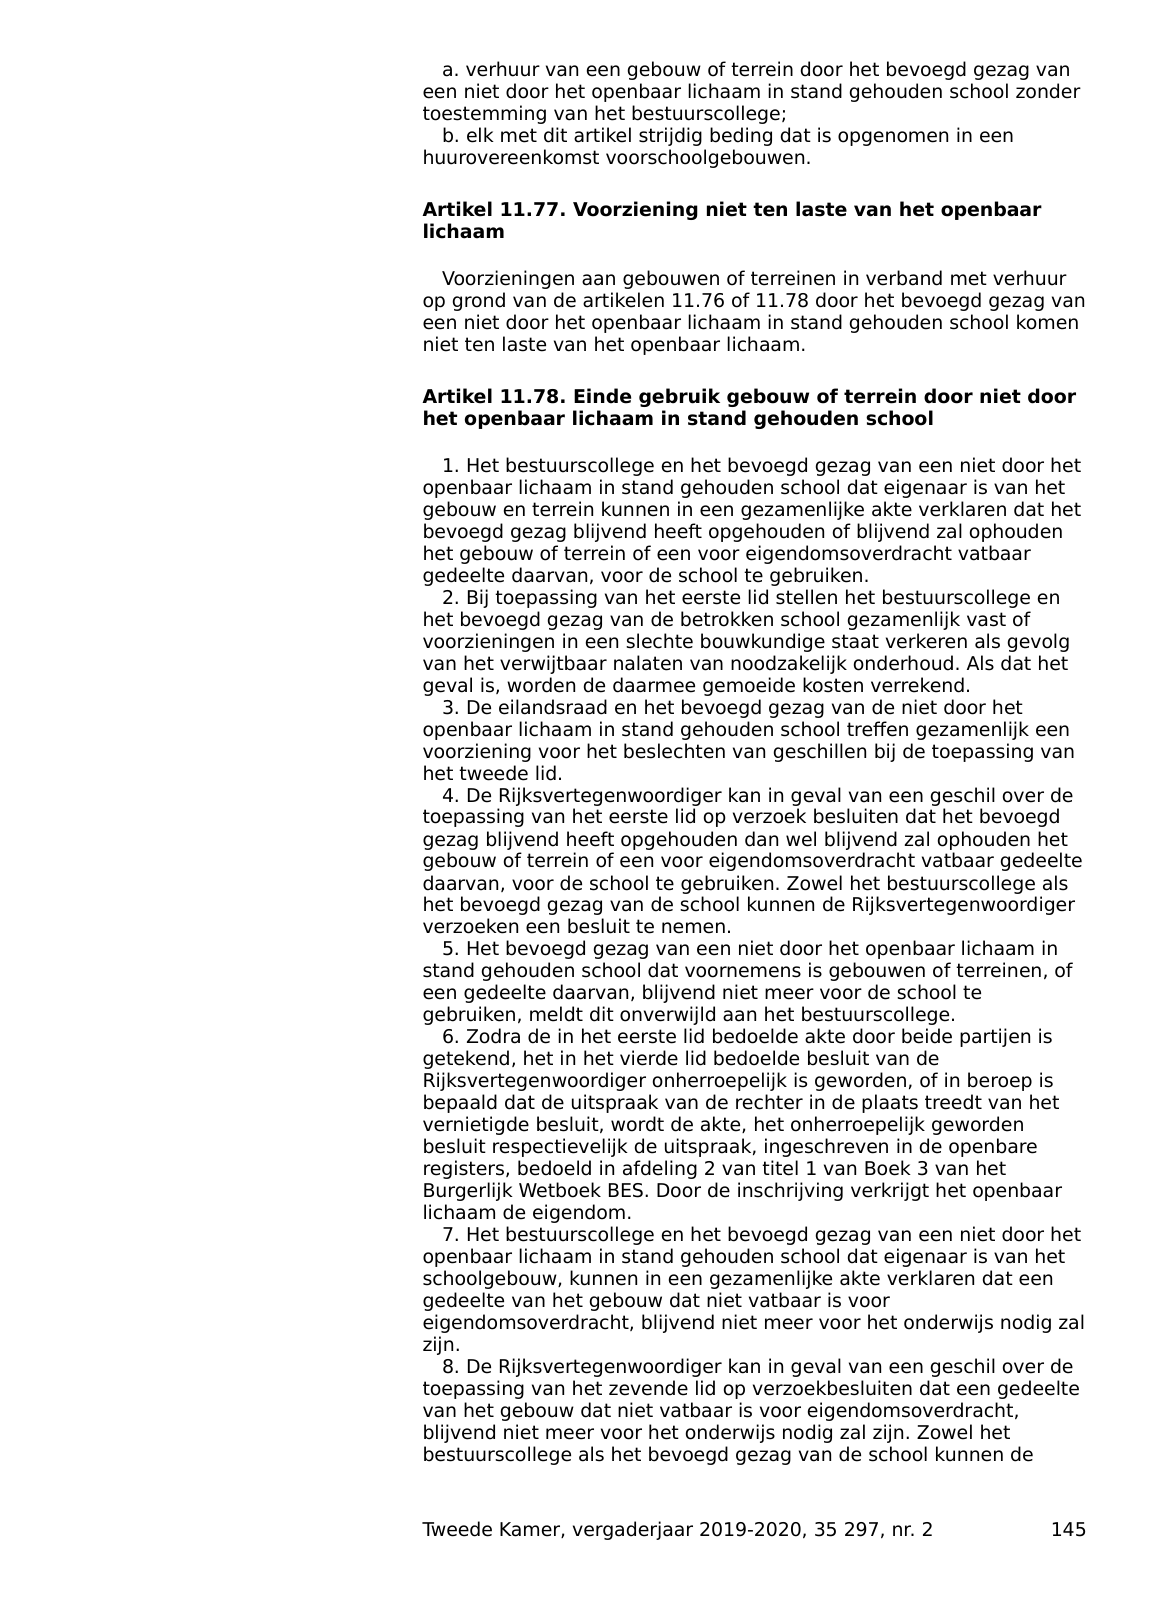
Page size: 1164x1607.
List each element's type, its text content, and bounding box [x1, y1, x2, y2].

subtitle Artikel 11.78. Einde gebruik gebouw of terrein door niet door het openbaar lichaam in stand gehouden school [422, 386, 1087, 430]
text Voorzieningen aan gebouwen of terreinen in verband met verhuur op grond van de artikelen 11.76 of 11.78 door het bevoegd gezag van een niet door het openbaar lichaam in stand gehouden school komen niet ten laste van het openbaar lichaam. [422, 268, 1087, 356]
subtitle Artikel 11.77. Voorziening niet ten laste van het openbaar lichaam [422, 199, 1087, 243]
text a. verhuur van een gebouw of terrein door het bevoegd gezag van een niet door het openbaar lichaam in stand gehouden school zonder toestemming van het bestuurscollege; [422, 59, 1087, 125]
text 3. De eilandsraad en het bevoegd gezag van de niet door het openbaar lichaam in stand gehouden school treffen gezamenlijk een voorziening voor het beslechten van geschillen bij de toepassing van het tweede lid. [422, 697, 1087, 784]
text 4. De Rijksvertegenwoordiger kan in geval van een geschil over de toepassing van het eerste lid op verzoek besluiten dat het bevoegd gezag blijvend heeft opgehouden dan wel blijvend zal ophouden het gebouw of terrein of een voor eigendomsoverdracht vatbaar gedeelte daarvan, voor de school te gebruiken. Zowel het bestuurscollege als het bevoegd gezag van de school kunnen de Rijksvertegenwoordiger verzoeken een besluit te nemen. [422, 784, 1087, 938]
text 7. Het bestuurscollege en het bevoegd gezag van een niet door het openbaar lichaam in stand gehouden school dat eigenaar is van het schoolgebouw, kunnen in een gezamenlijke akte verklaren dat een gedeelte van het gebouw dat niet vatbaar is voor eigendomsoverdracht, blijvend niet meer voor het onderwijs nodig zal zijn. [422, 1224, 1087, 1356]
text 1. Het bestuurscollege en het bevoegd gezag van een niet door het openbaar lichaam in stand gehouden school dat eigenaar is van het gebouw en terrein kunnen in een gezamenlijke akte verklaren dat het bevoegd gezag blijvend heeft opgehouden of blijvend zal ophouden het gebouw of terrein of een voor eigendomsoverdracht vatbaar gedeelte daarvan, voor de school te gebruiken. [422, 455, 1087, 587]
text b. elk met dit artikel strijdig beding dat is opgenomen in een huurovereenkomst voorschoolgebouwen. [422, 125, 1087, 169]
text 2. Bij toepassing van het eerste lid stellen het bestuurscollege en het bevoegd gezag van de betrokken school gezamenlijk vast of voorzieningen in een slechte bouwkundige staat verkeren als gevolg van het verwijtbaar nalaten van noodzakelijk onderhoud. Als dat het geval is, worden de daarmee gemoeide kosten verrekend. [422, 587, 1087, 697]
text 8. De Rijksvertegenwoordiger kan in geval van een geschil over de toepassing van het zevende lid op verzoekbesluiten dat een gedeelte van het gebouw dat niet vatbaar is voor eigendomsoverdracht, blijvend niet meer voor het onderwijs nodig zal zijn. Zowel het bestuurscollege als het bevoegd gezag van de school kunnen de [422, 1356, 1087, 1466]
text 6. Zodra de in het eerste lid bedoelde akte door beide partijen is getekend, het in het vierde lid bedoelde besluit van de Rijksvertegenwoordiger onherroepelijk is geworden, of in beroep is bepaald dat de uitspraak van de rechter in de plaats treedt van het vernietigde besluit, wordt de akte, het onherroepelijk geworden besluit respectievelijk de uitspraak, ingeschreven in de openbare registers, bedoeld in afdeling 2 van titel 1 van Boek 3 van het Burgerlijk Wetboek BES. Door de inschrijving verkrijgt het openbaar lichaam de eigendom. [422, 1026, 1087, 1224]
text 5. Het bevoegd gezag van een niet door het openbaar lichaam in stand gehouden school dat voornemens is gebouwen of terreinen, of een gedeelte daarvan, blijvend niet meer voor de school te gebruiken, meldt dit onverwijld aan het bestuurscollege. [422, 938, 1087, 1026]
